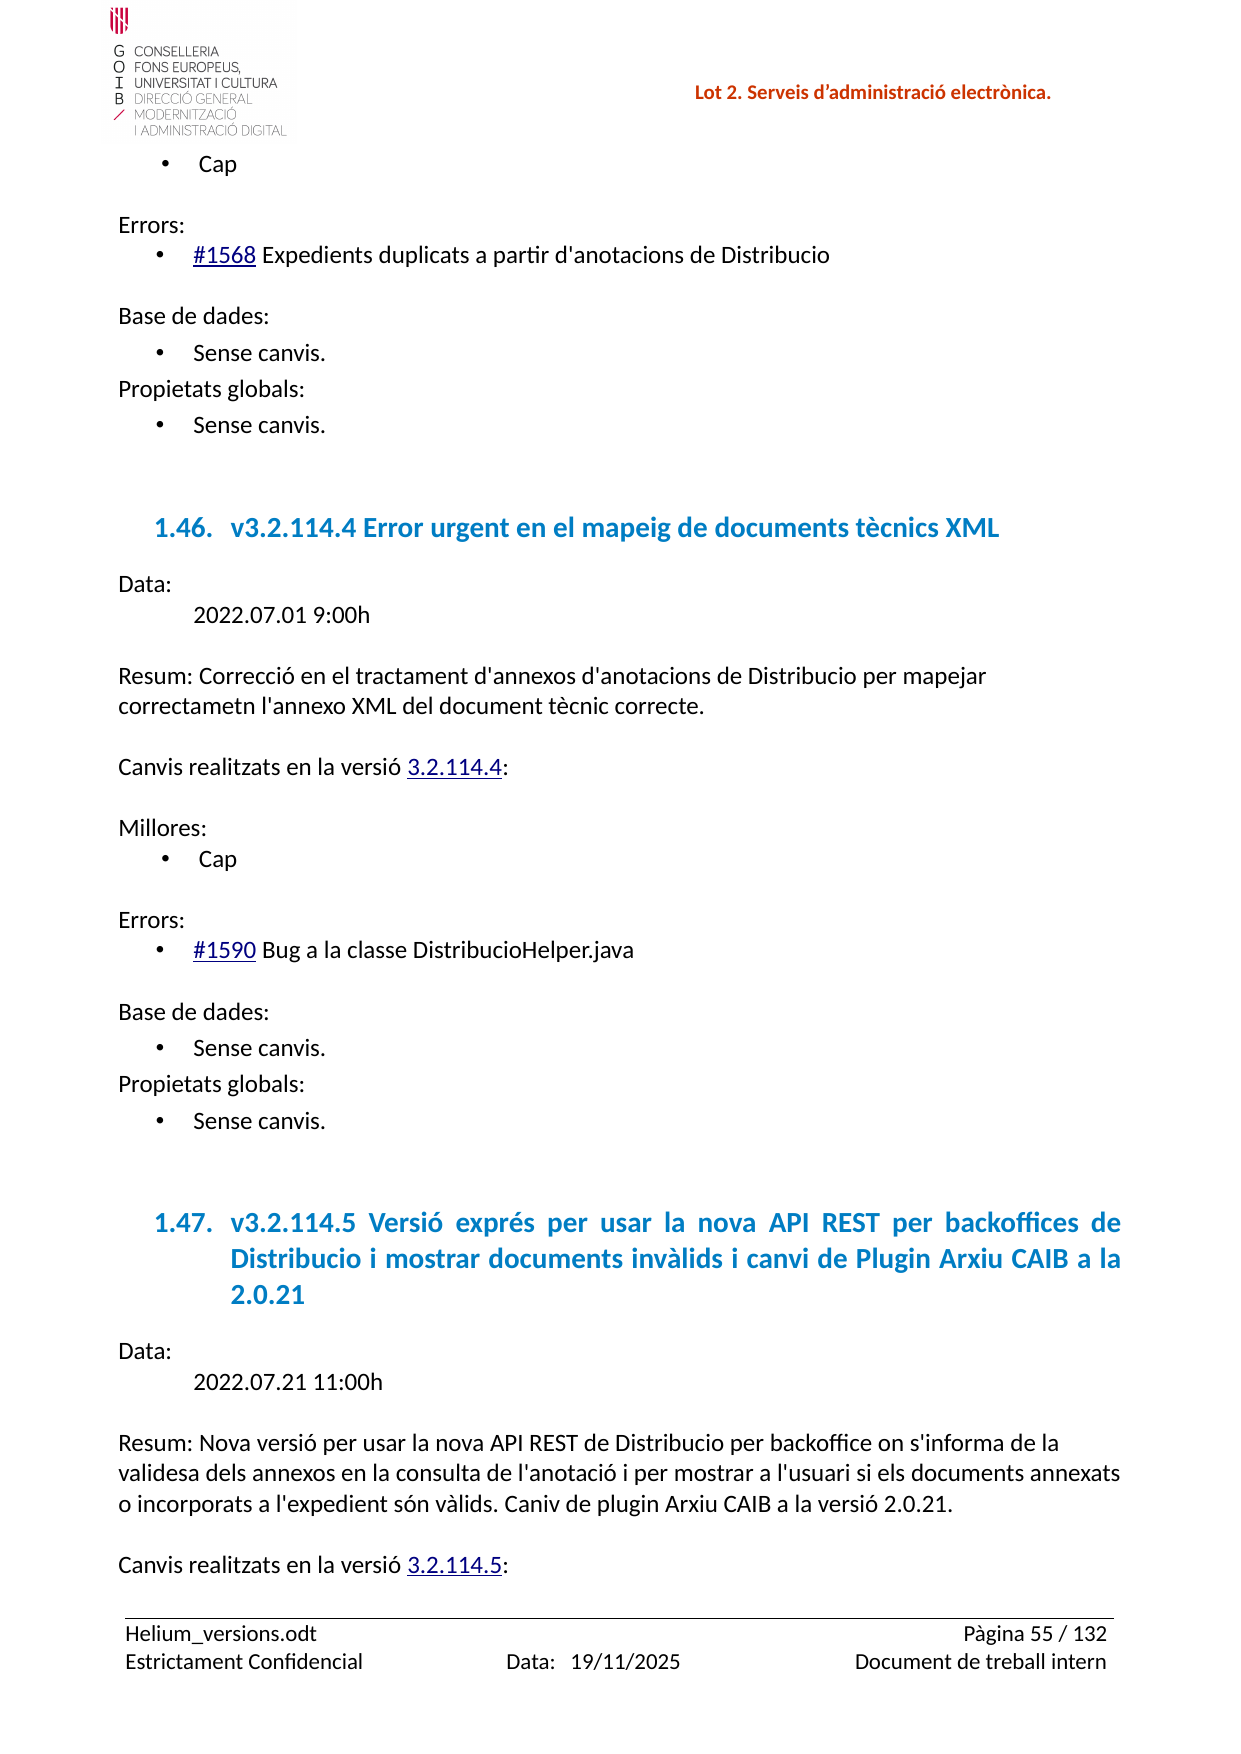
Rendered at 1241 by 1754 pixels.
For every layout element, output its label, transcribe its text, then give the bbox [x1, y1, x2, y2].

list Sense canvis. [156, 337, 1122, 367]
list #1590 Bug a la classe DistribucioHelper.java [156, 935, 1122, 965]
text Base de dades: [118, 300, 1122, 331]
list #1568 Expedients duplicats a partir d'anotacions de Distribucio [156, 239, 1122, 270]
list Sense canvis. [156, 1032, 1122, 1063]
text Propietats globals: [118, 373, 1122, 404]
subtitle v3.2.114.5 Versió exprés per usar la nova API REST per backoffices de Distribucio i mostrar documents invàlids i canvi de Plugin Arxiu CAIB a la 2.0.21 [153, 1204, 1122, 1311]
text Data: [118, 568, 1122, 599]
list Sense canvis. [156, 1105, 1122, 1136]
text Canvis realitzats en la versió 3.2.114.5: [118, 1549, 1122, 1579]
picture [100, 0, 297, 144]
list Sense canvis. [156, 410, 1122, 440]
text Errors: [118, 209, 1122, 239]
list Cap [161, 843, 1122, 874]
subtitle v3.2.114.4 Error urgent en el mapeig de documents tècnics XML [153, 509, 1122, 545]
list Cap [161, 148, 1122, 178]
text Resum: Correcció en el tractament d'annexos d'anotacions de Distribucio per mapejar correctametn l'annexo XML del document tècnic correcte. [118, 660, 1122, 721]
text 2022.07.21 11:00h [118, 1366, 1122, 1396]
text Data: [118, 1335, 1122, 1366]
text Canvis realitzats en la versió 3.2.114.4: [118, 752, 1122, 782]
text Millores: [118, 813, 1122, 843]
text Errors: [118, 904, 1122, 935]
text 2022.07.01 9:00h [118, 599, 1122, 629]
text Base de dades: [118, 996, 1122, 1026]
text Resum: Nova versió per usar la nova API REST de Distribucio per backoffice on s'informa de la validesa dels annexos en la consulta de l'anotació i per mostrar a l'usuari si els documents annexats o incorporats a l'expedient són vàlids. Caniv de plugin Arxiu CAIB a la versió 2.0.21. [118, 1427, 1122, 1518]
text Propietats globals: [118, 1069, 1122, 1099]
